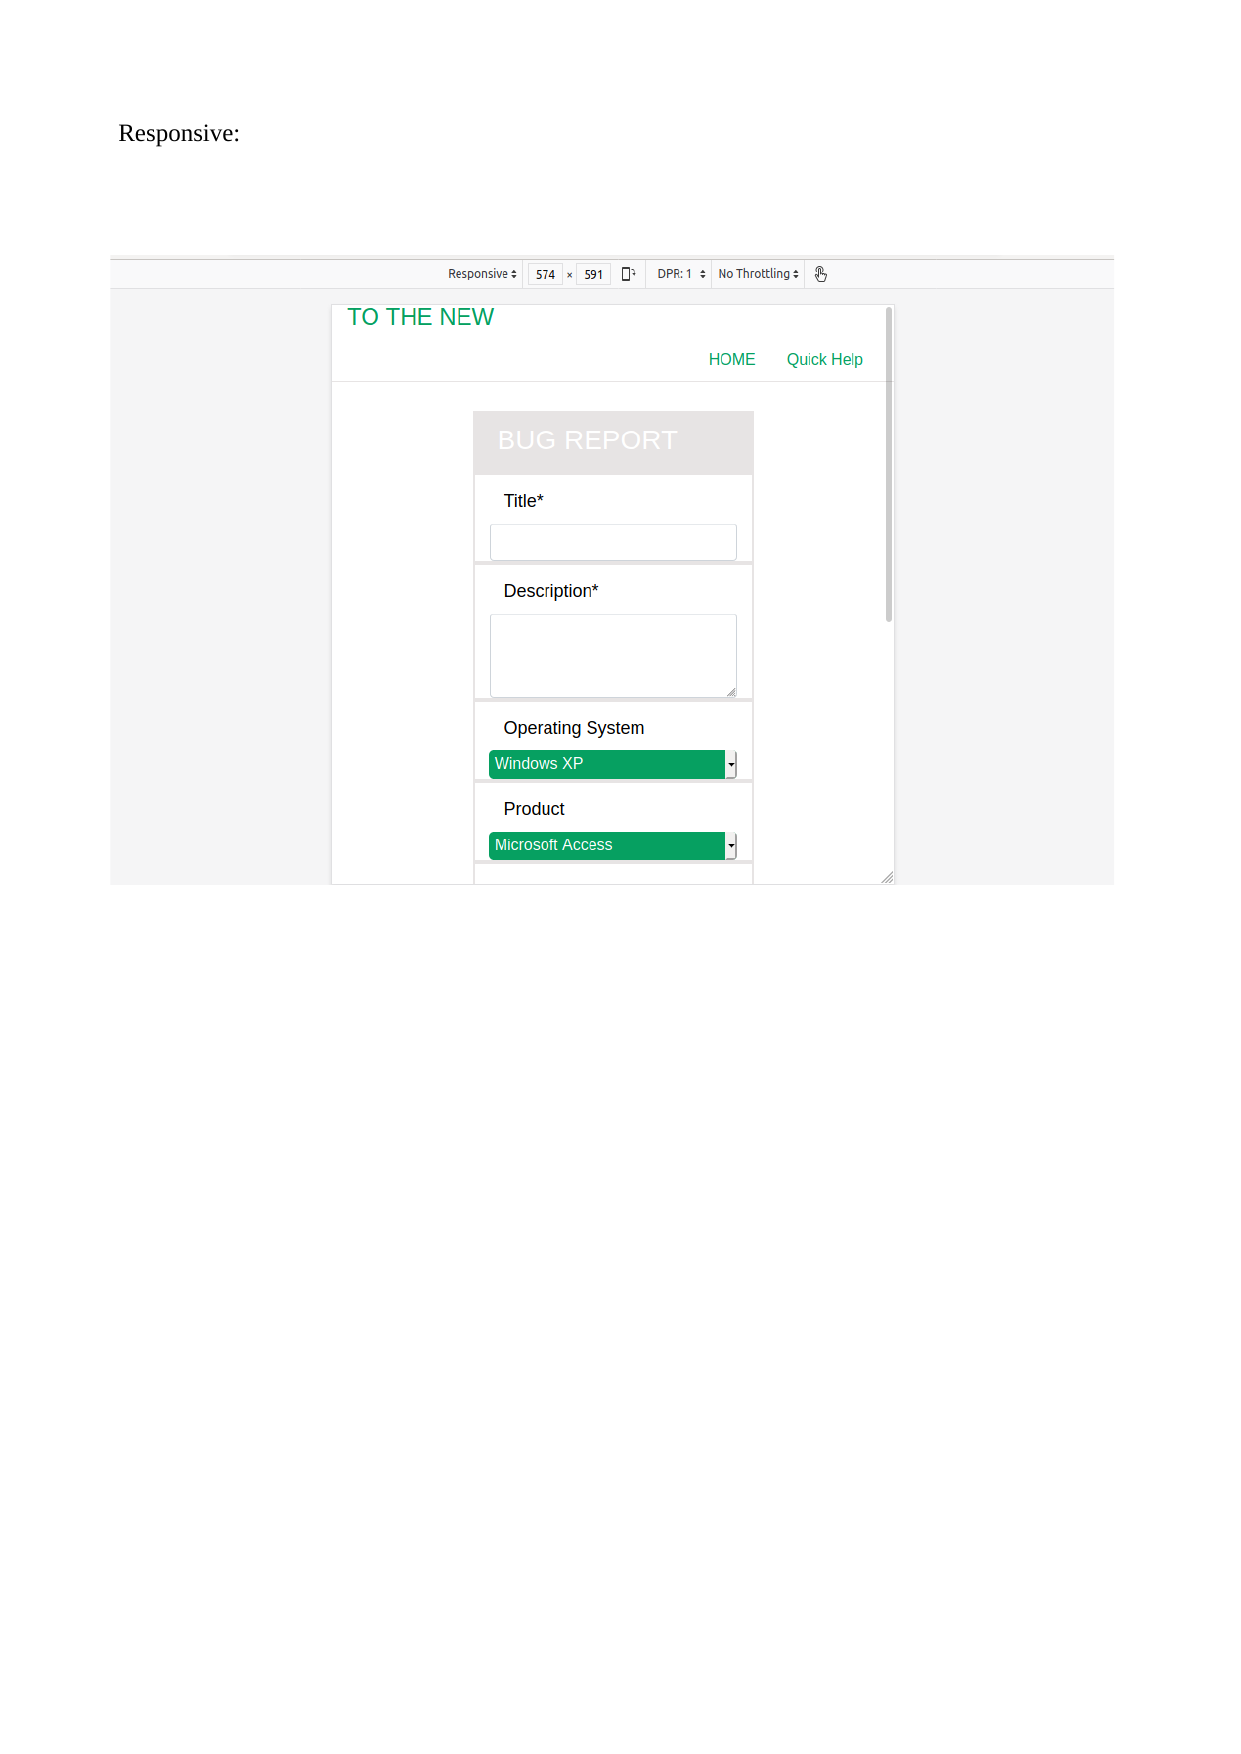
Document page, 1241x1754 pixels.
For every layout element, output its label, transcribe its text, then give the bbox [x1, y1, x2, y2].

picture [110, 255, 1115, 885]
text Responsive: [118, 118, 1122, 147]
